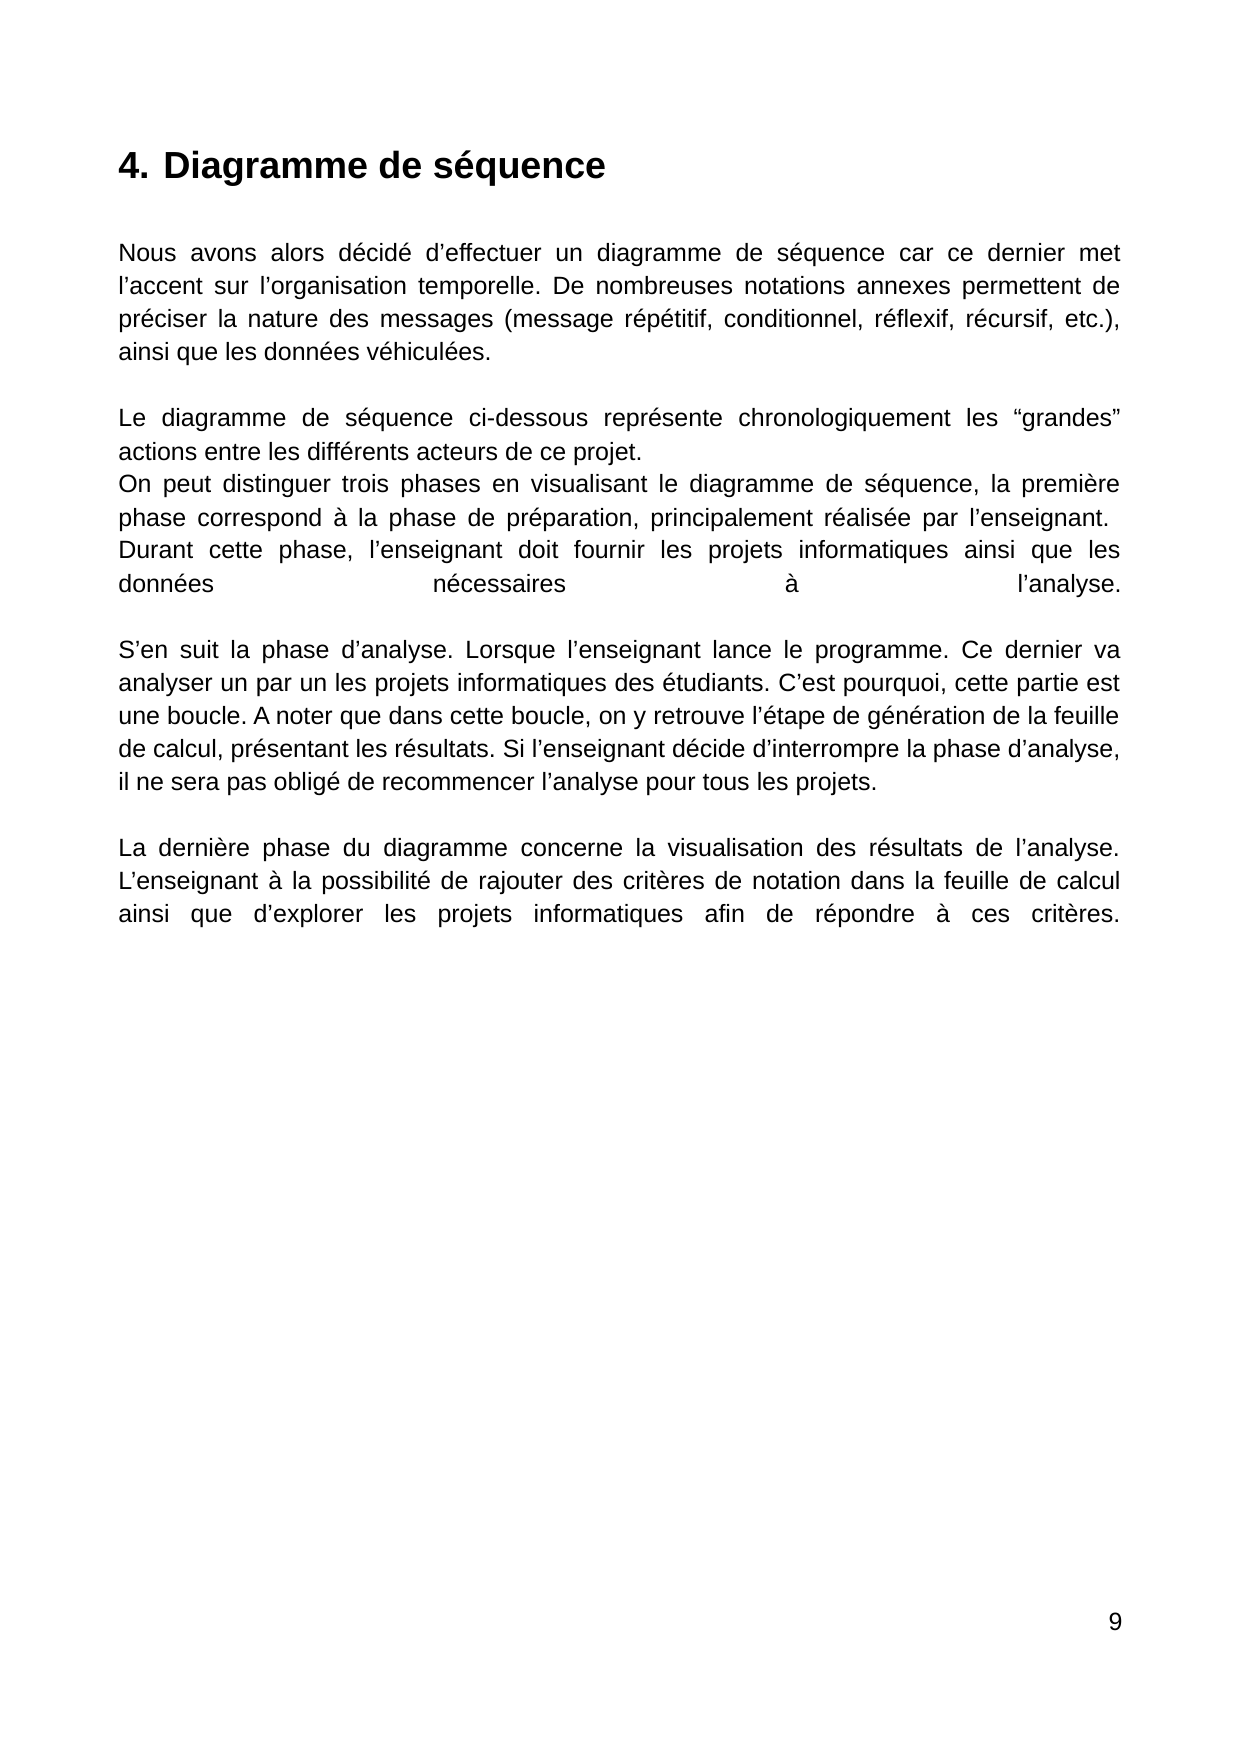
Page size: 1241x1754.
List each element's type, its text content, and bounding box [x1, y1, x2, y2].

text Nous avons alors décidé d’effectuer un diagramme de séquence car ce dernier met l’accent sur l’organisation temporelle. De nombreuses notations annexes permettent de préciser la nature des messages (message répétitif, conditionnel, réflexif, récursif, etc.), ainsi que les données véhiculées. [118, 238, 1122, 366]
text La dernière phase du diagramme concerne la visualisation des résultats de l’analyse. L’enseignant à la possibilité de rajouter des critères de notation dans la feuille de calcul ainsi que d’explorer les projets informatiques afin de répondre à ces critères. [118, 833, 1122, 993]
subtitle Diagramme de séquence [118, 143, 1122, 186]
text Le diagramme de séquence ci-dessous représente chronologiquement les “grandes” actions entre les différents acteurs de ce projet. [118, 403, 1122, 465]
text On peut distinguer trois phases en visualisant le diagramme de séquence, la première phase correspond à la phase de préparation, principalement réalisée par l’enseignant. Durant cette phase, l’enseignant doit fournir les projets informatiques ainsi que les données nécessaires à l’analyse. S’en suit la phase d’analyse. Lorsque l’enseignant lance le programme. Ce dernier va analyser un par un les projets informatiques des étudiants. C’est pourquoi, cette partie est une boucle. A noter que dans cette boucle, on y retrouve l’étape de génération de la feuille de calcul, présentant les résultats. Si l’enseignant décide d’interrompre la phase d’analyse, il ne sera pas obligé de recommencer l’analyse pour tous les projets. [118, 469, 1122, 795]
